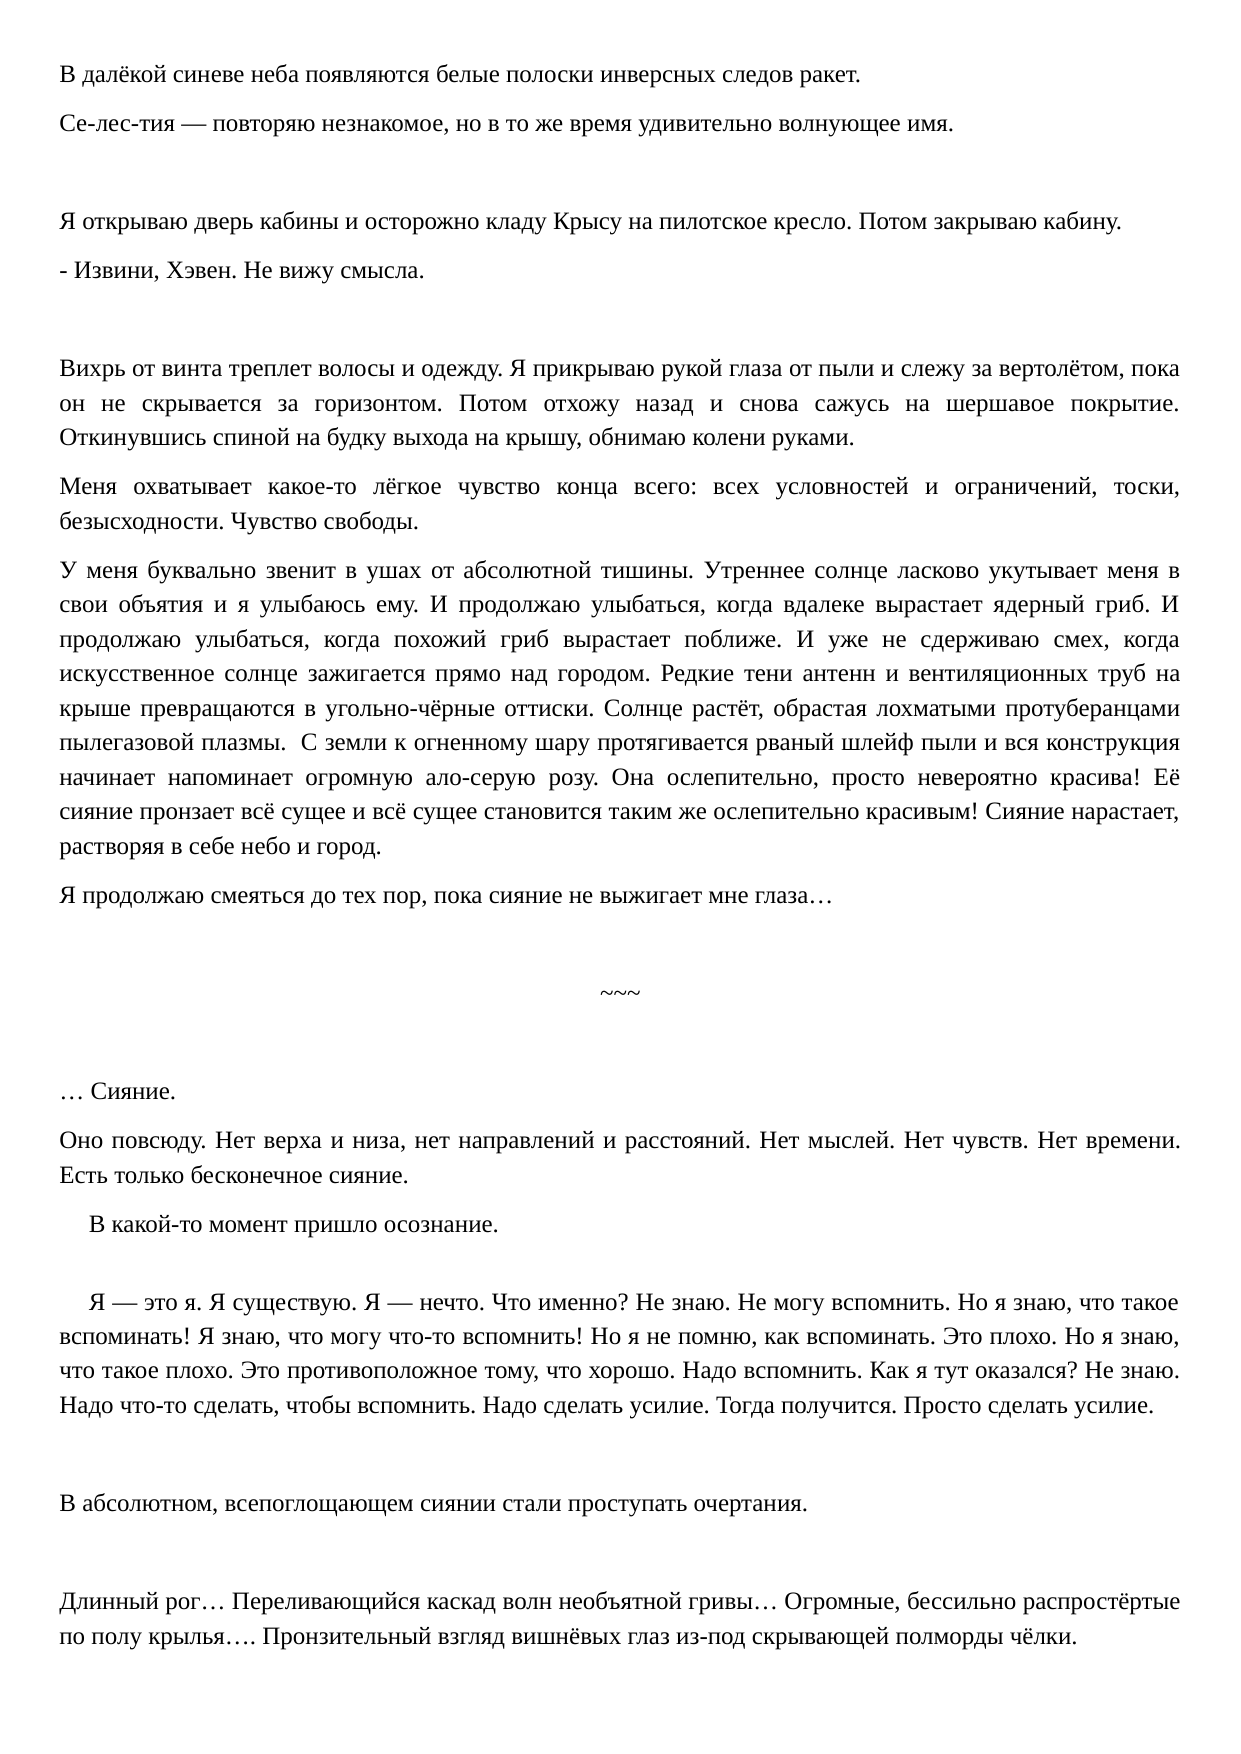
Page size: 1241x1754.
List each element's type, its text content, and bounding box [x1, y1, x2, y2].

text Я продолжаю смеяться до тех пор, пока сияние не выжигает мне глаза… [59, 880, 1181, 909]
text Я открываю дверь кабины и осторожно кладу Крысу на пилотское кресло. Потом закрываю кабину. [59, 206, 1181, 235]
text … Сияние. [59, 1076, 1181, 1105]
text Се-лес-тия — повторяю незнакомое, но в то же время удивительно волнующее имя. [59, 108, 1181, 137]
text В абсолютном, всепоглощающем сиянии стали проступать очертания. [59, 1488, 1181, 1517]
text В далёкой синеве неба появляются белые полоски инверсных следов ракет. [59, 59, 1181, 88]
text Длинный рог… Переливающийся каскад волн необъятной гривы… Огромные, бессильно распростёртые по полу крылья…. Пронзительный взгляд вишнёвых глаз из-под скрывающей полморды чёлки. [59, 1586, 1181, 1649]
text ~~~ [59, 978, 1181, 1007]
text Меня охватывает какое-то лёгкое чувство конца всего: всех условностей и ограничений, тоски, безысходности. Чувство свободы. [59, 471, 1181, 535]
text Оно повсюду. Нет верха и низа, нет направлений и расстояний. Нет мыслей. Нет чувств. Нет времени. Есть только бесконечное сияние. [59, 1125, 1181, 1188]
text В какой-то момент пришло осознание. [59, 1209, 1181, 1237]
text Вихрь от винта треплет волосы и одежду. Я прикрываю рукой глаза от пыли и слежу за вертолётом, пока он не скрывается за горизонтом. Потом отхожу назад и снова сажусь на шершавое покрытие. Откинувшись спиной на будку выхода на крышу, обнимаю колени руками. [59, 353, 1181, 451]
text У меня буквально звенит в ушах от абсолютной тишины. Утреннее солнце ласково укутывает меня в свои объятия и я улыбаюсь ему. И продолжаю улыбаться, когда вдалеке вырастает ядерный гриб. И продолжаю улыбаться, когда похожий гриб вырастает поближе. И уже не сдерживаю смех, когда искусственное солнце зажигается прямо над городом. Редкие тени антенн и вентиляционных труб на крыше превращаются в угольно-чёрные оттиски. Солнце растёт, обрастая лохматыми протуберанцами пылегазовой плазмы. С земли к огненному шару протягивается рваный шлейф пыли и вся конструкция начинает напоминает огромную ало-серую розу. Она ослепительно, просто невероятно красива! Её сияние пронзает всё сущее и всё сущее становится таким же ослепительно красивым! Сияние нарастает, растворяя в себе небо и город. [59, 555, 1181, 859]
text Я — это я. Я существую. Я — нечто. Что именно? Не знаю. Не могу вспомнить. Но я знаю, что такое вспоминать! Я знаю, что могу что-то вспомнить! Но я не помню, как вспоминать. Это плохо. Но я знаю, что такое плохо. Это противоположное тому, что хорошо. Надо вспомнить. Как я тут оказался? Не знаю. Надо что-то сделать, чтобы вспомнить. Надо сделать усилие. Тогда получится. Просто сделать усилие. [59, 1287, 1181, 1419]
text - Извини, Хэвен. Не вижу смысла. [59, 255, 1181, 284]
